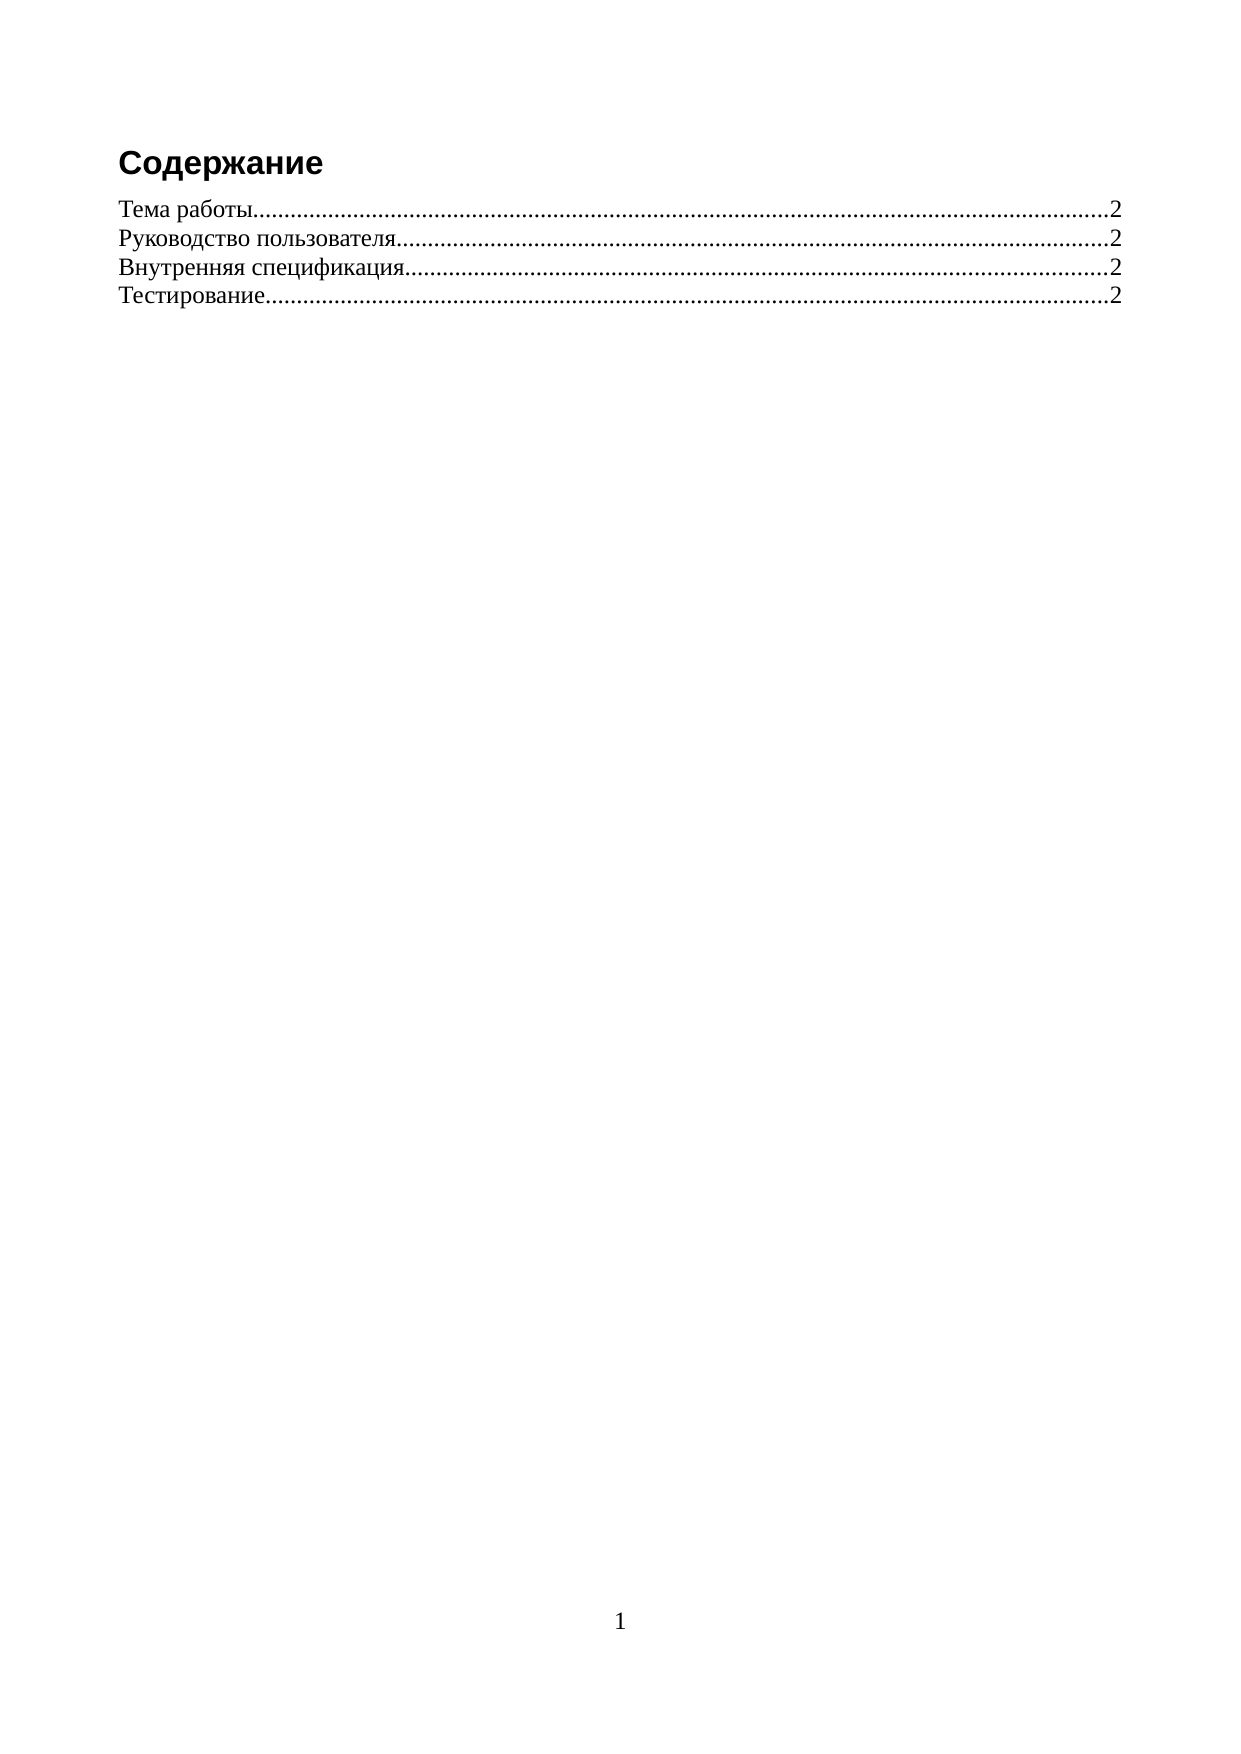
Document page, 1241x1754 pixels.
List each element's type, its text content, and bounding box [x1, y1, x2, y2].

subtitle Содержание [118, 143, 1122, 182]
text Руководство пользователя 2 [118, 223, 1122, 252]
text Тема работы 2 [118, 194, 1122, 223]
text Тестирование 2 [118, 280, 1122, 309]
text Внутренняя спецификация 2 [118, 252, 1122, 280]
